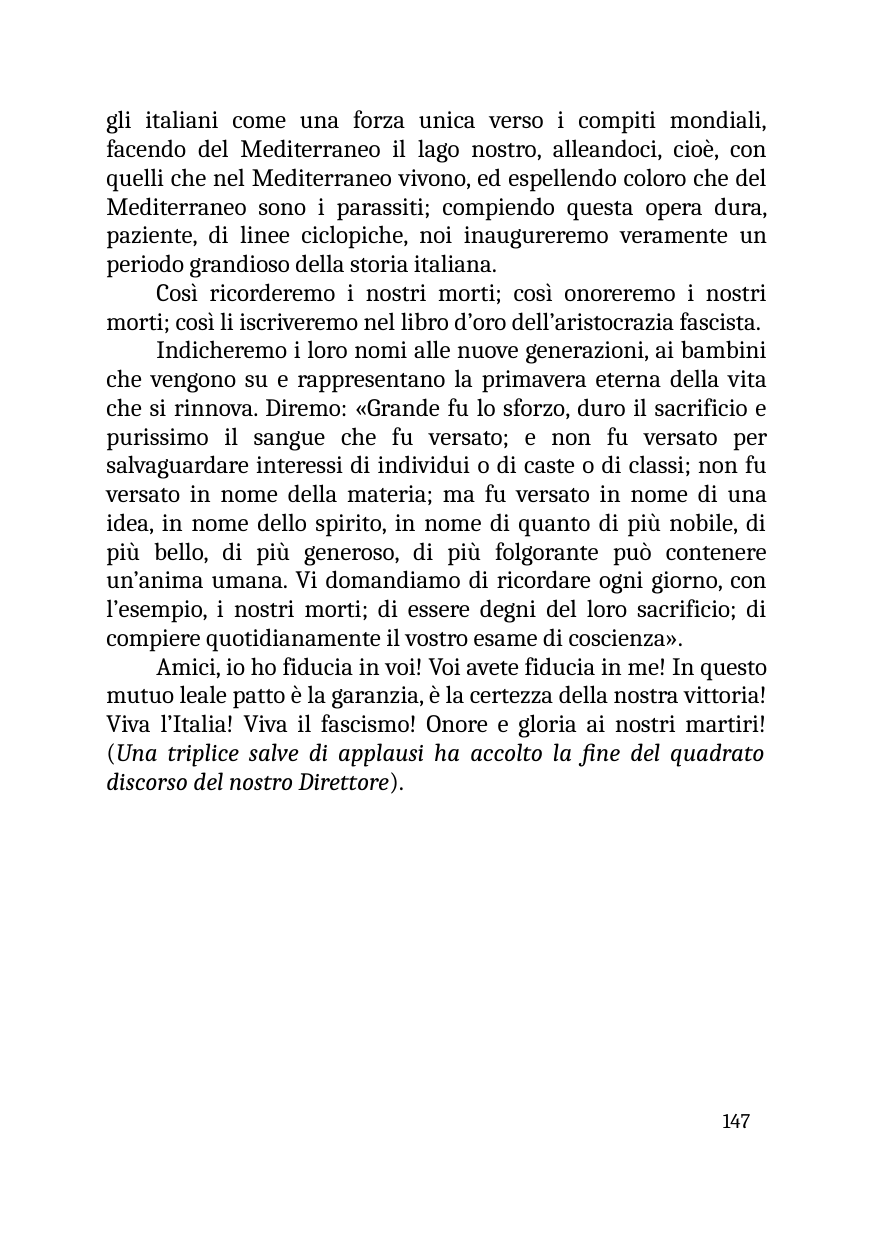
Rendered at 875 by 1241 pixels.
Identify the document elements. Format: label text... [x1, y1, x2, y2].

text Indicheremo i loro nomi alle nuove generazioni, ai bambini che vengono su e rappresentano la primavera eterna della vita che si rinnova. Diremo: «Grande fu lo sforzo, duro il sacrificio e purissimo il sangue che fu versato; e non fu versato per salvaguardare interessi di individui o di caste o di classi; non fu versato in nome della materia; ma fu versato in nome di una idea, in nome dello spirito, in nome di quanto di più nobile, di più bello, di più generoso, di più folgorante può contenere un’anima umana. Vi domandiamo di ricordare ogni giorno, con l’esempio, i nostri morti; di essere degni del loro sacrificio; di compiere quotidianamente il vostro esame di coscienza». [106, 336, 768, 652]
text gli italiani come una forza unica verso i compiti mondiali, facendo del Mediterraneo il lago nostro, alleandoci, cioè, con quelli che nel Mediterraneo vivono, ed espellendo coloro che del Mediterraneo sono i parassiti; compiendo questa opera dura, paziente, di linee ciclopiche, noi inaugureremo veramente un periodo grandioso della storia italiana. [106, 106, 768, 279]
text Così ricorderemo i nostri morti; così onoreremo i nostri morti; così li iscriveremo nel libro d’oro dell’aristocrazia fascista. [106, 279, 768, 336]
text Amici, io ho fiducia in voi! Voi avete fiducia in me! In questo mutuo leale patto è la garanzia, è la certezza della nostra vittoria! Viva l’Italia! Viva il fascismo! Onore e gloria ai nostri martiri! (Una triplice salve di applausi ha accolto la fine del quadrato discorso del nostro Direttore). [106, 652, 768, 796]
